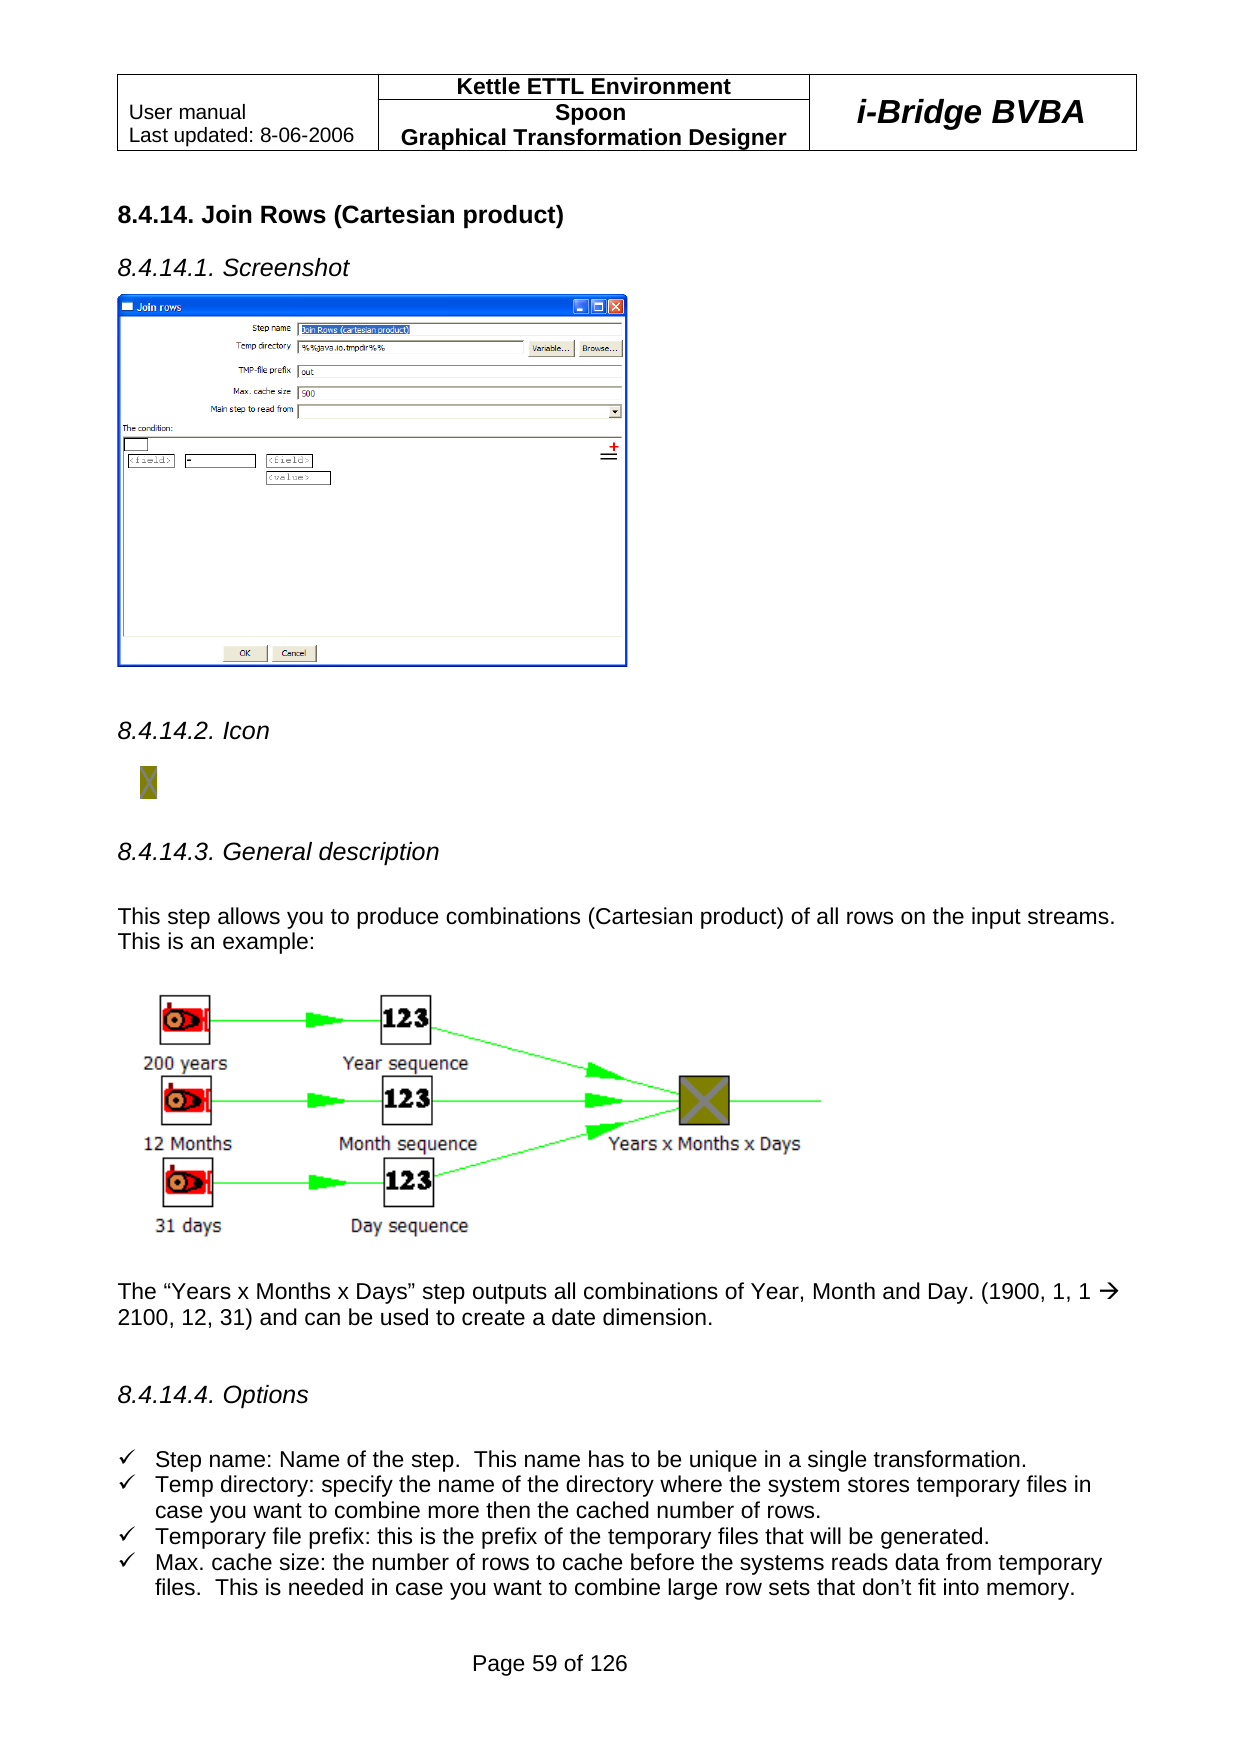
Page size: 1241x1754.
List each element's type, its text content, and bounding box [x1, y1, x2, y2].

list Max. cache size: the number of rows to cache before the systems reads data from temporary files. This is needed in case you want to combine large row sets that don’t fit into memory. [117, 1549, 1137, 1600]
list Temp directory: specify the name of the directory where the system stores temporary files in case you want to combine more then the cached number of rows. [117, 1472, 1137, 1523]
text The “Years x Months x Days” step outputs all combinations of Year, Month and Day. (1900, 1, 1  2100, 12, 31) and can be used to create a date dimension. [117, 1279, 1137, 1330]
text This step allows you to produce combinations (Cartesian product) of all rows on the input streams. [117, 903, 1137, 929]
subtitle Icon [117, 717, 1137, 745]
picture [117, 294, 628, 667]
subtitle Join Rows (Cartesian product) [117, 201, 1137, 229]
list Temporary file prefix: this is the prefix of the temporary files that will be generated. [117, 1523, 1137, 1549]
list Step name: Name of the step. This name has to be unique in a single transformation. [117, 1446, 1137, 1472]
text This is an example: [117, 929, 1137, 954]
subtitle Screenshot [117, 254, 1137, 282]
picture [140, 766, 158, 799]
subtitle Options [117, 1380, 1137, 1408]
subtitle General description [117, 837, 1137, 865]
picture [133, 988, 821, 1244]
